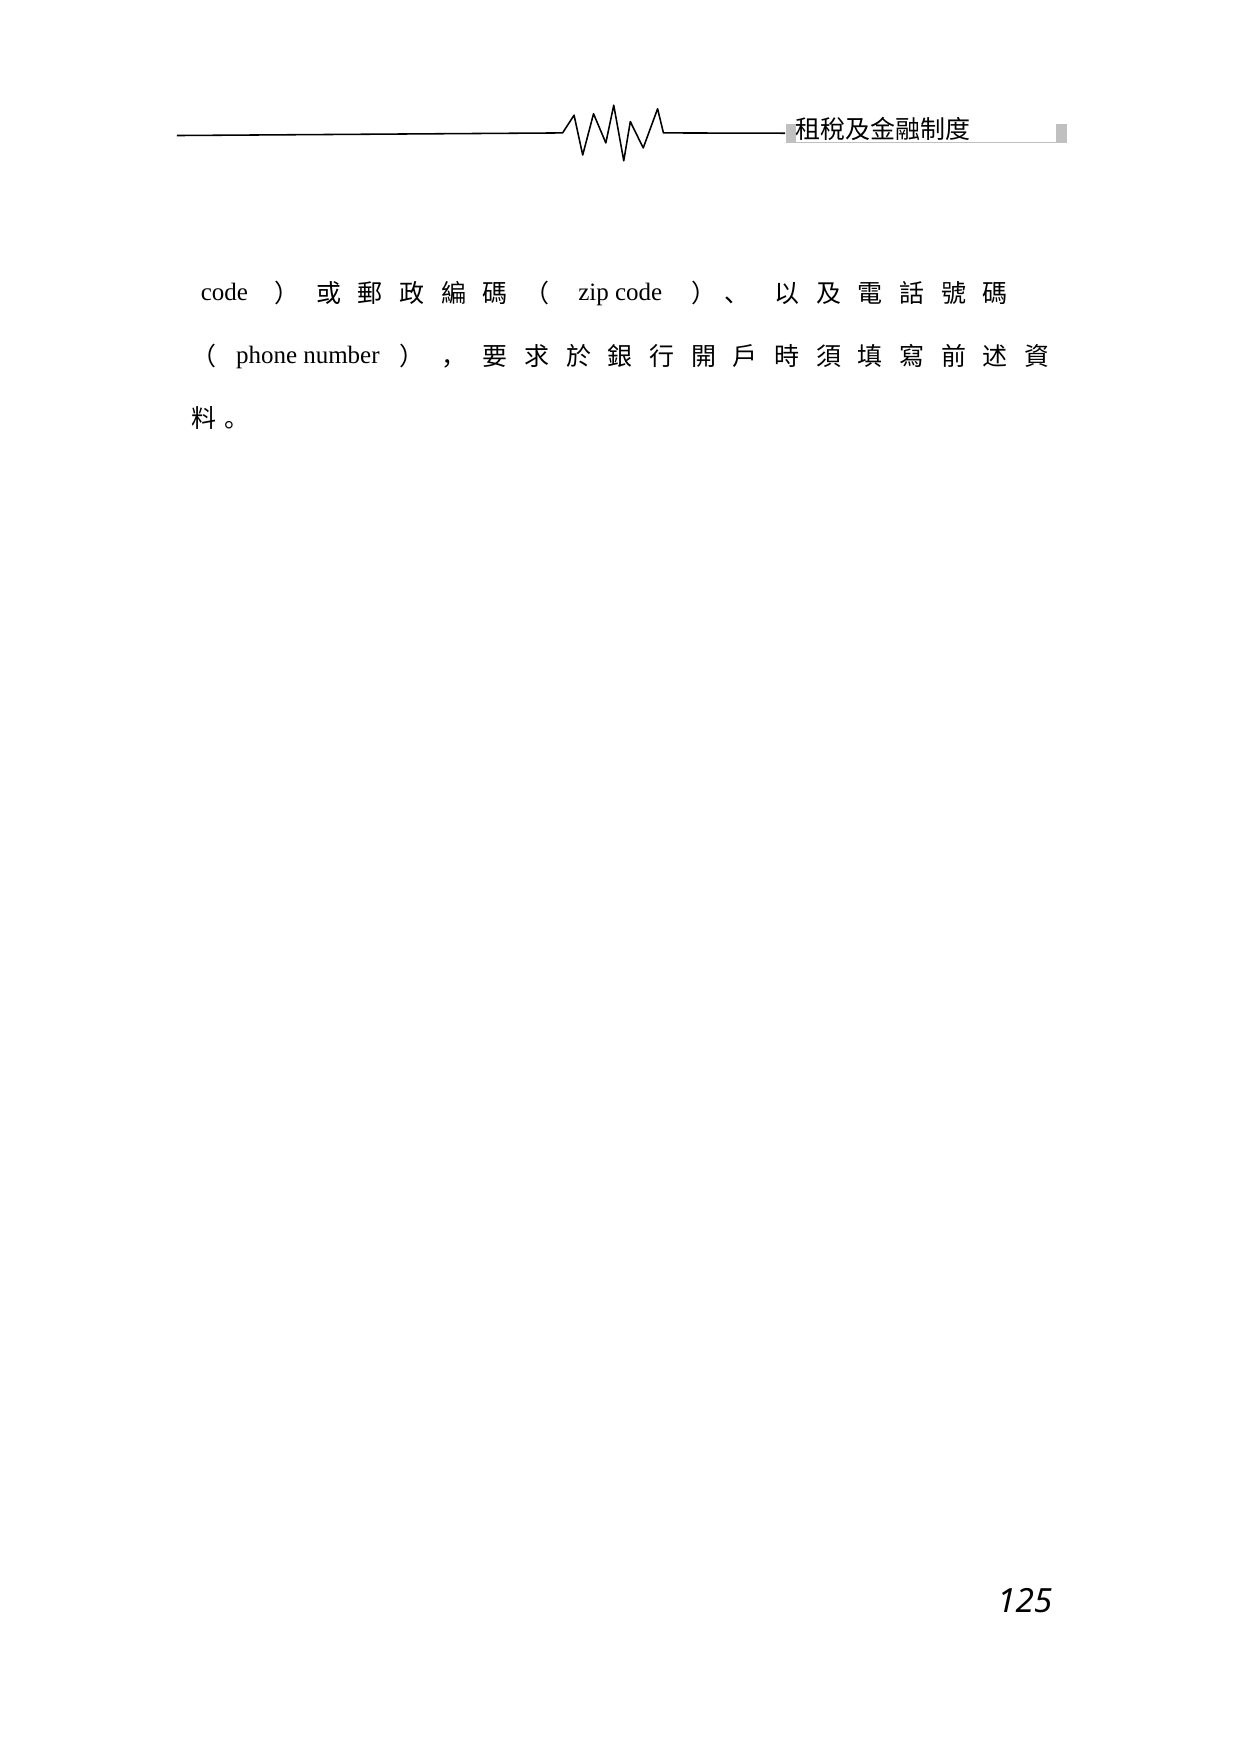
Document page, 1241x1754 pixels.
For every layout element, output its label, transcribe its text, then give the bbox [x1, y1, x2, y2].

text code）或郵政編碼（zip code）、以及電話號碼（phone number），要求於銀行開戶時須填寫前述資料。 [183, 250, 1058, 438]
